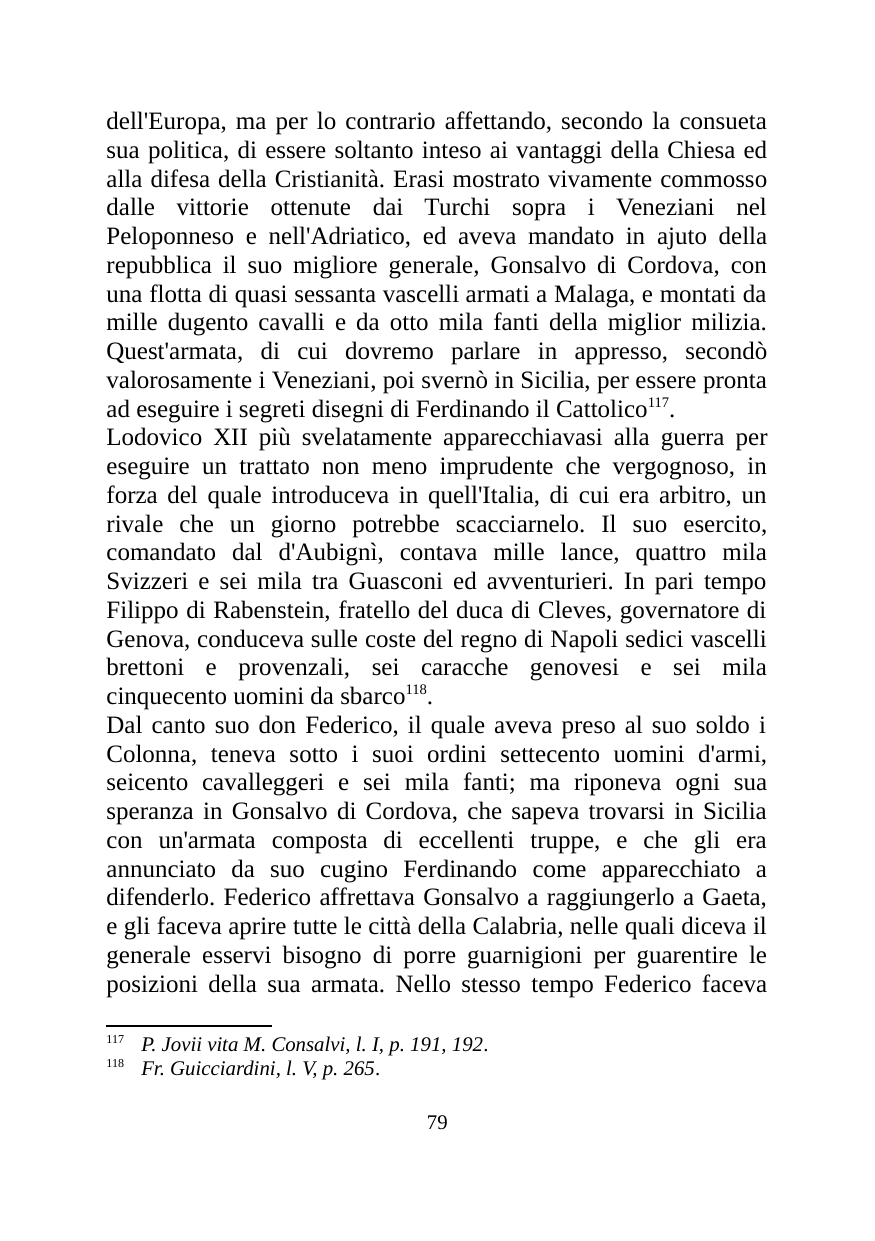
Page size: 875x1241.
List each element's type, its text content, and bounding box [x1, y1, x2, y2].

text dell'Europa, ma per lo contrario affettando, secondo la consueta sua politica, di essere soltanto inteso ai vantaggi della Chiesa ed alla difesa della Cristianità. Erasi mostrato vivamente commosso dalle vittorie ottenute dai Turchi sopra i Veneziani nel Peloponneso e nell'Adriatico, ed aveva mandato in ajuto della repubblica il suo migliore generale, Gonsalvo di Cordova, con una flotta di quasi sessanta vascelli armati a Malaga, e montati da mille dugento cavalli e da otto mila fanti della miglior milizia. Quest'armata, di cui dovremo parlare in appresso, secondò valorosamente i Veneziani, poi svernò in Sicilia, per essere pronta ad eseguire i segreti disegni di Ferdinando il Cattolico. [106, 106, 768, 422]
text Fr. Guicciardini, l. V, p. 265. [106, 1056, 768, 1080]
text Lodovico XII più svelatamente apparecchiavasi alla guerra per eseguire un trattato non meno imprudente che vergognoso, in forza del quale introduceva in quell'Italia, di cui era arbitro, un rivale che un giorno potrebbe scacciarnelo. Il suo esercito, comandato dal d'Aubignì, contava mille lance, quattro mila Svizzeri e sei mila tra Guasconi ed avventurieri. In pari tempo Filippo di Rabenstein, fratello del duca di Cleves, governatore di Genova, conduceva sulle coste del regno di Napoli sedici vascelli brettoni e provenzali, sei caracche genovesi e sei mila cinquecento uomini da sbarco. [106, 422, 768, 710]
text Dal canto suo don Federico, il quale aveva preso al suo soldo i Colonna, teneva sotto i suoi ordini settecento uomini d'armi, seicento cavalleggeri e sei mila fanti; ma riponeva ogni sua speranza in Gonsalvo di Cordova, che sapeva trovarsi in Sicilia con un'armata composta di eccellenti truppe, e che gli era annunciato da suo cugino Ferdinando come apparecchiato a difenderlo. Federico affrettava Gonsalvo a raggiungerlo a Gaeta, e gli faceva aprire tutte le città della Calabria, nelle quali diceva il generale esservi bisogno di porre guarnigioni per guarentire le posizioni della sua armata. Nello stesso tempo Federico faceva [106, 710, 768, 997]
text P. Jovii vita M. Consalvi, l. I, p. 191, 192. [106, 1032, 768, 1056]
